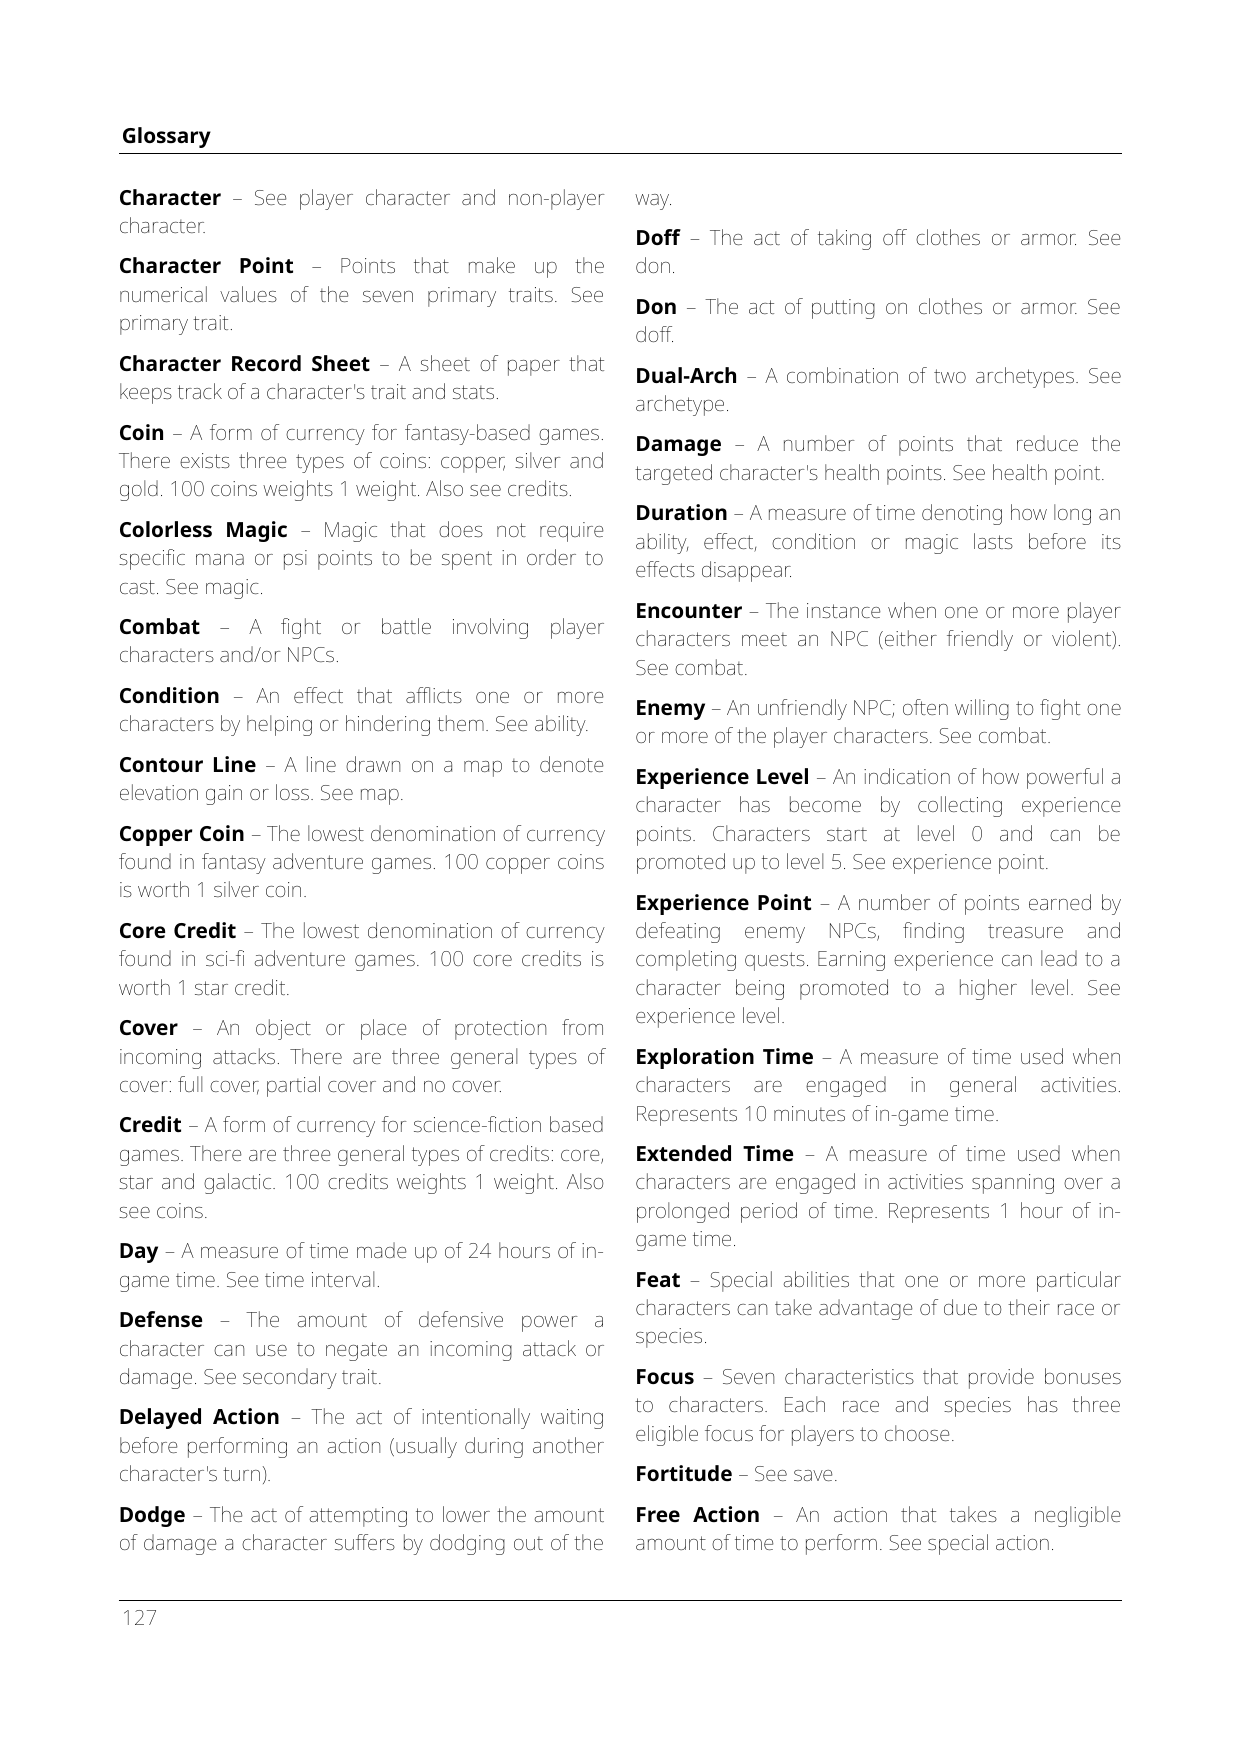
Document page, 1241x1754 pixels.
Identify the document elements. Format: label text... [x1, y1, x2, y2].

text Colorless Magic – Magic that does not require specific mana or psi points to be spent in order to cast. See magic. [118, 515, 605, 600]
text way. [635, 183, 1122, 211]
text Damage – A number of points that reduce the targeted character's health points. See health point. [635, 429, 1122, 486]
text Defense – The amount of defensive power a character can use to negate an incoming attack or damage. See secondary trait. [118, 1305, 605, 1391]
text Condition – An effect that afflicts one or more characters by helping or hindering them. See ability. [118, 681, 605, 738]
text Day – A measure of time made up of 24 hours of in-game time. See time interval. [118, 1236, 605, 1293]
text Focus – Seven characteristics that provide bonuses to characters. Each race and species has three eligible focus for players to choose. [635, 1362, 1122, 1447]
text Feat – Special abilities that one or more particular characters can take advantage of due to their race or species. [635, 1265, 1122, 1350]
text Exploration Time – A measure of time used when characters are engaged in general activities. Represents 10 minutes of in-game time. [635, 1042, 1122, 1127]
text Combat – A fight or battle involving player characters and/or NPCs. [118, 612, 605, 669]
text Experience Point – A number of points earned by defeating enemy NPCs, finding treasure and completing quests. Earning experience can lead to a character being promoted to a higher level. See experience level. [635, 888, 1122, 1030]
text Doff – The act of taking off clothes or armor. See don. [635, 223, 1122, 280]
text Encounter – The instance when one or more player characters meet an NPC (either friendly or violent). See combat. [635, 596, 1122, 681]
text Character Record Sheet – A sheet of paper that keeps track of a character's trait and stats. [118, 349, 605, 406]
text Extended Time – A measure of time used when characters are engaged in activities spanning over a prolonged period of time. Represents 1 hour of in-game time. [635, 1139, 1122, 1253]
text Dodge – The act of attempting to lower the amount of damage a character suffers by dodging out of the [118, 1500, 605, 1557]
text Delayed Action – The act of intentionally waiting before performing an action (usually during another character's turn). [118, 1402, 605, 1488]
text Fortitude – See save. [635, 1459, 1122, 1488]
text Dual-Arch – A combination of two archetypes. See archetype. [635, 361, 1122, 418]
text Core Credit – The lowest denomination of currency found in sci-fi adventure games. 100 core credits is worth 1 star credit. [118, 916, 605, 1001]
text Character – See player character and non-player character. [118, 183, 605, 239]
text Cover – An object or place of protection from incoming attacks. There are three general types of cover: full cover, partial cover and no cover. [118, 1013, 605, 1099]
text Coin – A form of currency for fantasy-based games. There exists three types of coins: copper, silver and gold. 100 coins weights 1 weight. Also see credits. [118, 418, 605, 503]
text Duration – A measure of time denoting how long an ability, effect, condition or magic lasts before its effects disappear. [635, 498, 1122, 584]
text Free Action – An action that takes a negligible amount of time to perform. See special action. [635, 1500, 1122, 1557]
text Copper Coin – The lowest denomination of currency found in fantasy adventure games. 100 copper coins is worth 1 silver coin. [118, 819, 605, 904]
text Character Point – Points that make up the numerical values of the seven primary traits. See primary trait. [118, 251, 605, 337]
text Experience Level – An indication of how powerful a character has become by collecting experience points. Characters start at level 0 and can be promoted up to level 5. See experience point. [635, 762, 1122, 876]
text Contour Line – A line drawn on a map to denote elevation gain or loss. See map. [118, 750, 605, 807]
text Don – The act of putting on clothes or armor. See doff. [635, 292, 1122, 349]
text Credit – A form of currency for science-fiction based games. There are three general types of credits: core, star and galactic. 100 credits weights 1 weight. Also see coins. [118, 1111, 605, 1224]
text Enemy – An unfriendly NPC; often willing to fight one or more of the player characters. See combat. [635, 693, 1122, 750]
